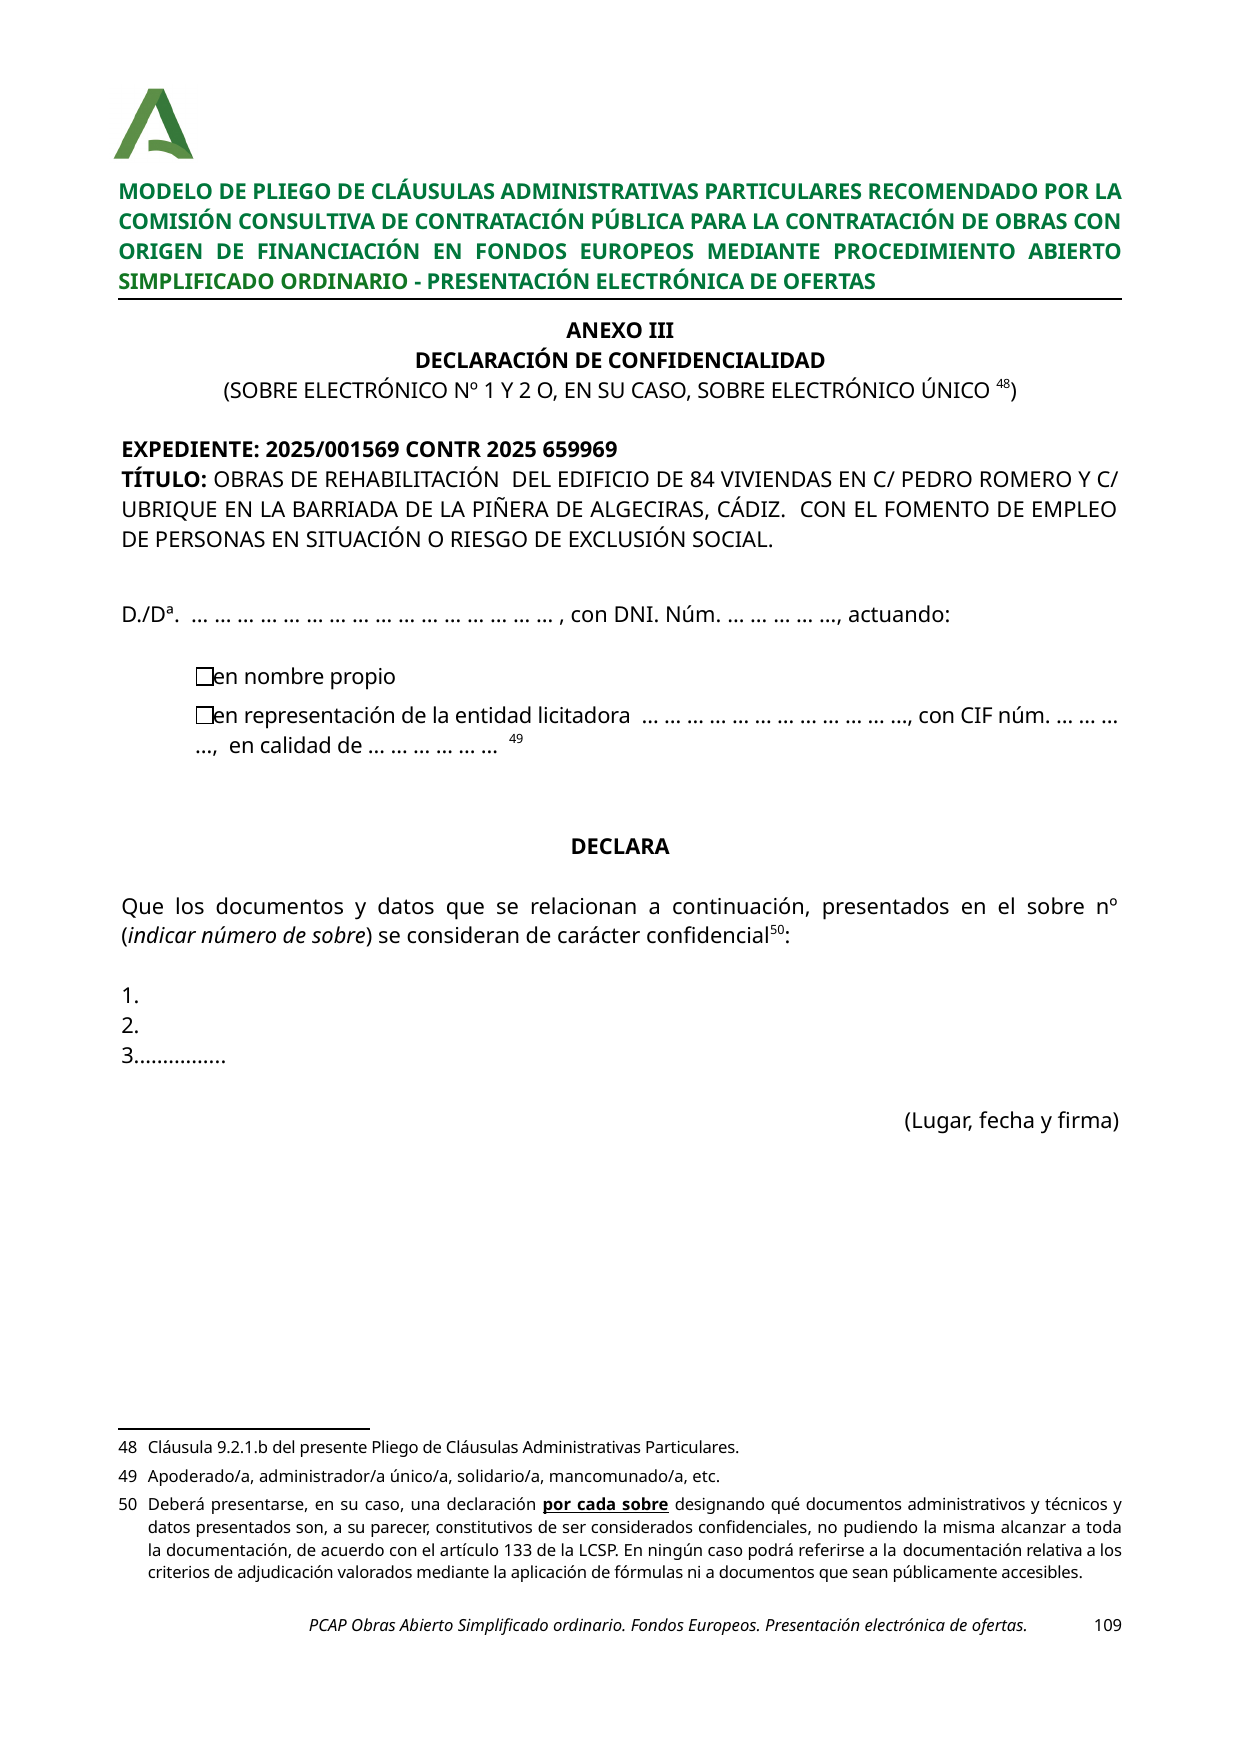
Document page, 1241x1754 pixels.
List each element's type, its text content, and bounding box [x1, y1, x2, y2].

text (Lugar, fecha y firma) [118, 1102, 1122, 1135]
text (SOBRE ELECTRÓNICO Nº 1 Y 2 O, EN SU CASO, SOBRE ELECTRÓNICO ÚNICO ) [118, 375, 1122, 404]
text 3.…………... [118, 1040, 1122, 1069]
picture [109, 84, 198, 163]
text Deberá presentarse, en su caso, una declaración por cada sobre designando qué documentos administrativos y técnicos y datos presentados son, a su parecer, constitutivos de ser considerados confidenciales, no pudiendo la misma alcanzar a toda la documentación, de acuerdo con el artículo 133 de la LCSP. En ningún caso podrá referirse a la documentación relativa a los criterios de adjudicación valorados mediante la aplicación de fórmulas ni a documentos que sean públicamente accesibles. [118, 1493, 1122, 1584]
text Cláusula 9.2.1.b del presente Pliego de Cláusulas Administrativas Particulares. [118, 1436, 1122, 1458]
text DECLARACIÓN DE CONFIDENCIALIDAD [118, 345, 1122, 375]
text MODELO DE PLIEGO DE CLÁUSULAS ADMINISTRATIVAS PARTICULARES RECOMENDADO POR LA COMISIÓN CONSULTIVA DE CONTRATACIÓN PÚBLICA PARA LA CONTRATACIÓN DE OBRAS CON ORIGEN DE FINANCIACIÓN EN FONDOS EUROPEOS MEDIANTE PROCEDIMIENTO ABIERTO SIMPLIFICADO ORDINARIO - PRESENTACIÓN ELECTRÓNICA DE OFERTAS [118, 176, 1122, 298]
text TÍTULO: OBRAS DE REHABILITACIÓN DEL EDIFICIO DE 84 VIVIENDAS EN C/ PEDRO ROMERO Y C/ UBRIQUE EN LA BARRIADA DE LA PIÑERA DE ALGECIRAS, CÁDIZ. CON EL FOMENTO DE EMPLEO DE PERSONAS EN SITUACIÓN O RIESGO DE EXCLUSIÓN SOCIAL. [118, 464, 1122, 553]
text en nombre propio [189, 661, 1122, 691]
text D./Dª. … … … … … … … … … … … … … … … … , con DNI. Núm. … … … … …, actuando: [118, 599, 1122, 629]
text ANEXO III [118, 312, 1122, 345]
text 2. [118, 1010, 1122, 1040]
text Que los documentos y datos que se relacionan a continuación, presentados en el sobre nº (indicar número de sobre) se consideran de carácter confidencial: [118, 891, 1122, 950]
text DECLARA [118, 831, 1122, 861]
text 1. [118, 980, 1122, 1010]
text en representación de la entidad licitadora … … … … … … … … … … … …, con CIF núm. … … … …, en calidad de … … … … … … [192, 697, 1122, 763]
text Apoderado/a, administrador/a único/a, solidario/a, mancomunado/a, etc. [118, 1464, 1122, 1487]
text EXPEDIENTE: 2025/001569 CONTR 2025 659969 [118, 434, 1122, 464]
